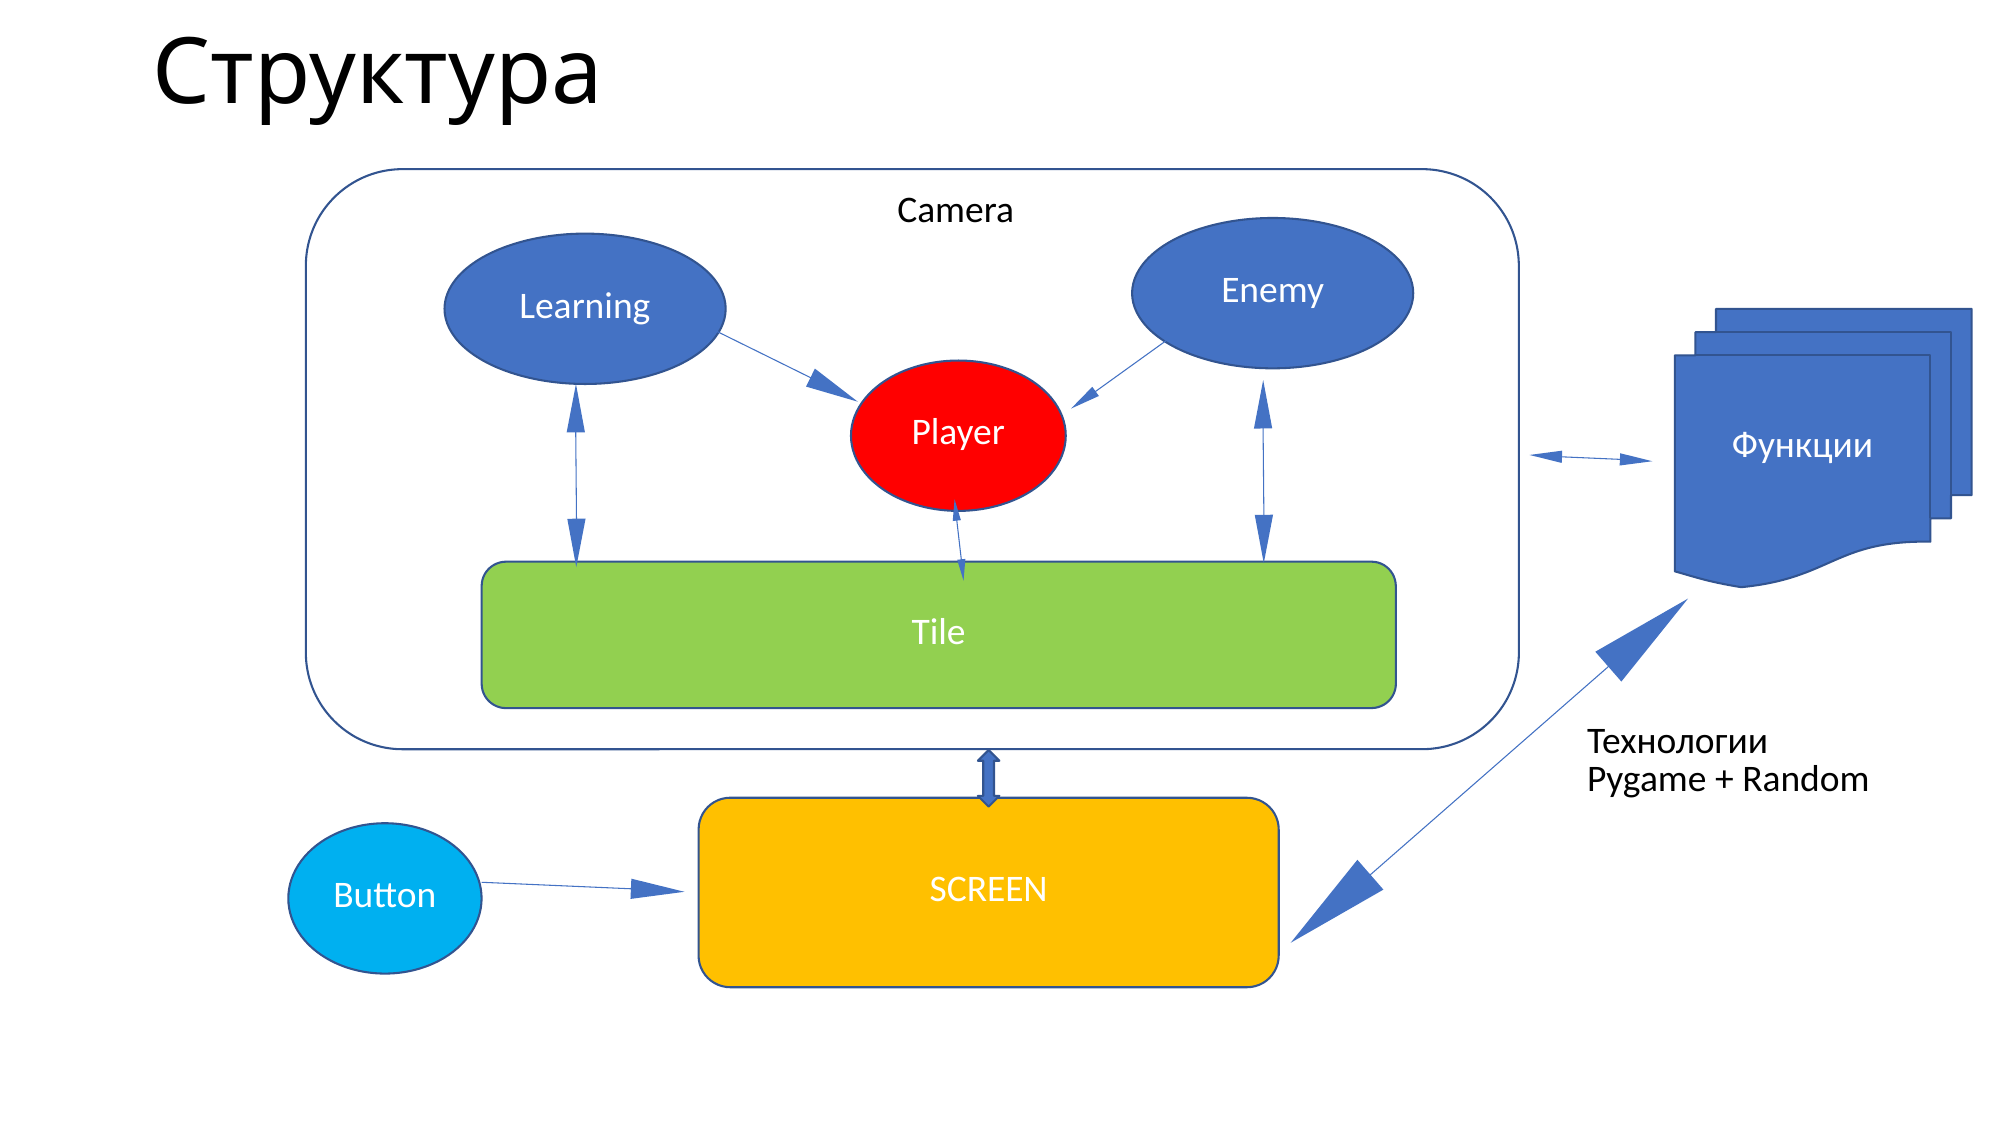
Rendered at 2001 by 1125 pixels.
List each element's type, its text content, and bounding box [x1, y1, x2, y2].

text_box Button [288, 823, 482, 974]
text_box Tile [481, 561, 1396, 709]
text_box [977, 750, 1000, 807]
text_box SCREEN [698, 797, 1279, 988]
text_box Player [850, 360, 1066, 511]
text_box Enemy [1132, 225, 1414, 369]
text_box Функции [1674, 308, 1972, 588]
text_box Технологии Pygame + Random [1572, 718, 2001, 824]
text_box Learning [444, 233, 726, 384]
text_box Camera [882, 187, 1333, 248]
title Структура [137, 59, 1863, 81]
